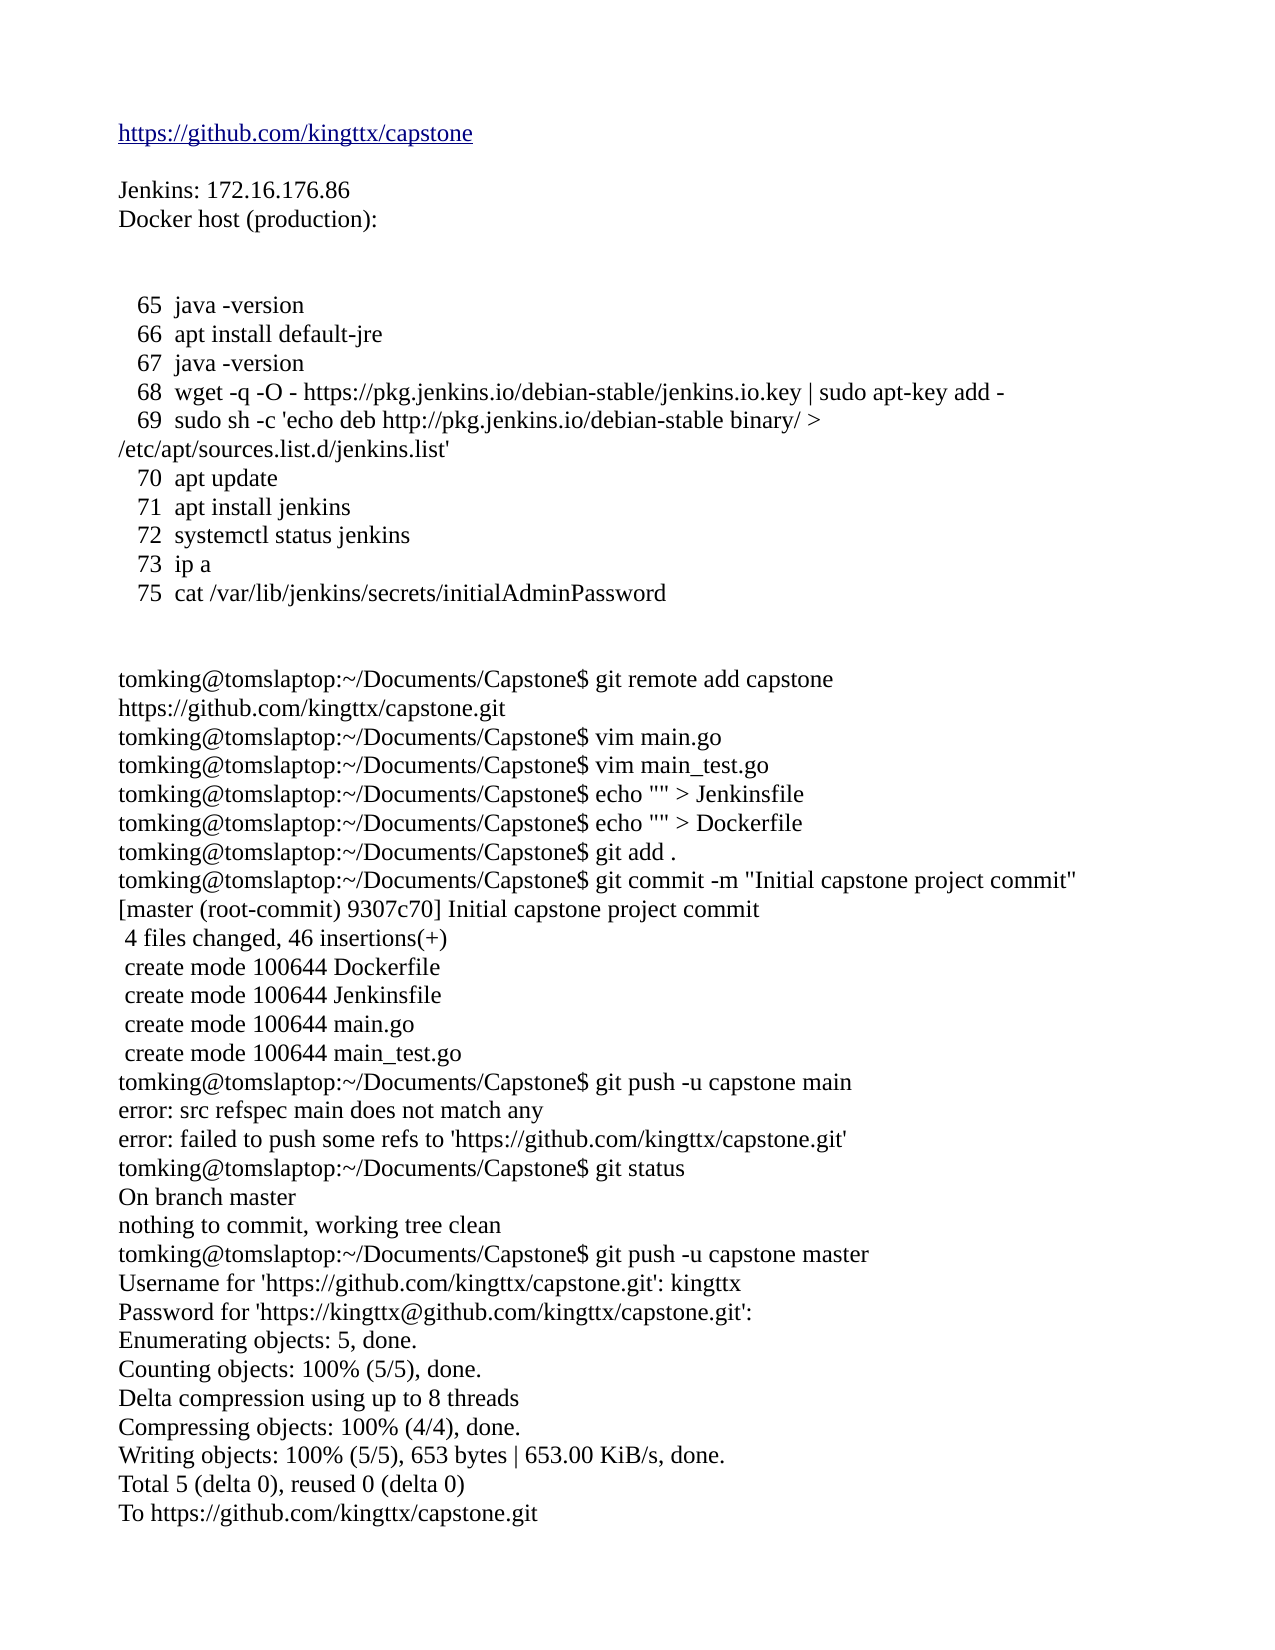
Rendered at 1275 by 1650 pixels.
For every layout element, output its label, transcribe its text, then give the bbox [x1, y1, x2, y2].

text Password for 'https://kingttx@github.com/kingttx/capstone.git': [118, 1297, 1157, 1326]
text 71 apt install jenkins [118, 492, 1157, 521]
text Counting objects: 100% (5/5), done. [118, 1354, 1157, 1383]
text 73 ip a [118, 549, 1157, 578]
text create mode 100644 Dockerfile [118, 952, 1157, 981]
text 69 sudo sh -c 'echo deb http://pkg.jenkins.io/debian-stable binary/ > /etc/apt/sources.list.d/jenkins.list' [118, 406, 1157, 463]
text Username for 'https://github.com/kingttx/capstone.git': kingttx [118, 1268, 1157, 1297]
text tomking@tomslaptop:~/Documents/Capstone$ git remote add capstone https://github.com/kingttx/capstone.git [118, 664, 1157, 722]
text 72 systemctl status jenkins [118, 521, 1157, 549]
text tomking@tomslaptop:~/Documents/Capstone$ git add . [118, 837, 1157, 866]
text create mode 100644 Jenkinsfile [118, 981, 1157, 1009]
text tomking@tomslaptop:~/Documents/Capstone$ vim main.go [118, 722, 1157, 751]
text 68 wget -q -O - https://pkg.jenkins.io/debian-stable/jenkins.io.key | sudo apt-key add - [118, 377, 1157, 406]
text create mode 100644 main_test.go [118, 1038, 1157, 1067]
text https://github.com/kingttx/capstone [118, 118, 1157, 147]
text 66 apt install default-jre [118, 319, 1157, 348]
text tomking@tomslaptop:~/Documents/Capstone$ git commit -m "Initial capstone project commit" [118, 866, 1157, 894]
text Writing objects: 100% (5/5), 653 bytes | 653.00 KiB/s, done. [118, 1441, 1157, 1469]
text Total 5 (delta 0), reused 0 (delta 0) [118, 1469, 1157, 1498]
text Docker host (production): [118, 204, 1157, 233]
text tomking@tomslaptop:~/Documents/Capstone$ git push -u capstone main [118, 1067, 1157, 1096]
text tomking@tomslaptop:~/Documents/Capstone$ echo "" > Jenkinsfile [118, 779, 1157, 808]
text tomking@tomslaptop:~/Documents/Capstone$ git push -u capstone master [118, 1239, 1157, 1268]
text Enumerating objects: 5, done. [118, 1326, 1157, 1354]
text [master (root-commit) 9307c70] Initial capstone project commit [118, 894, 1157, 923]
text 70 apt update [118, 463, 1157, 492]
text 65 java -version [118, 291, 1157, 319]
text error: failed to push some refs to 'https://github.com/kingttx/capstone.git' [118, 1124, 1157, 1153]
text create mode 100644 main.go [118, 1009, 1157, 1038]
text 67 java -version [118, 348, 1157, 377]
text 75 cat /var/lib/jenkins/secrets/initialAdminPassword [118, 578, 1157, 607]
text error: src refspec main does not match any [118, 1096, 1157, 1124]
text To https://github.com/kingttx/capstone.git [118, 1498, 1157, 1527]
text On branch master [118, 1182, 1157, 1211]
text 4 files changed, 46 insertions(+) [118, 923, 1157, 952]
text tomking@tomslaptop:~/Documents/Capstone$ git status [118, 1153, 1157, 1182]
text Delta compression using up to 8 threads [118, 1383, 1157, 1412]
text nothing to commit, working tree clean [118, 1211, 1157, 1239]
text Jenkins: 172.16.176.86 [118, 176, 1157, 204]
text tomking@tomslaptop:~/Documents/Capstone$ echo "" > Dockerfile [118, 808, 1157, 837]
text Compressing objects: 100% (4/4), done. [118, 1412, 1157, 1441]
text tomking@tomslaptop:~/Documents/Capstone$ vim main_test.go [118, 751, 1157, 779]
